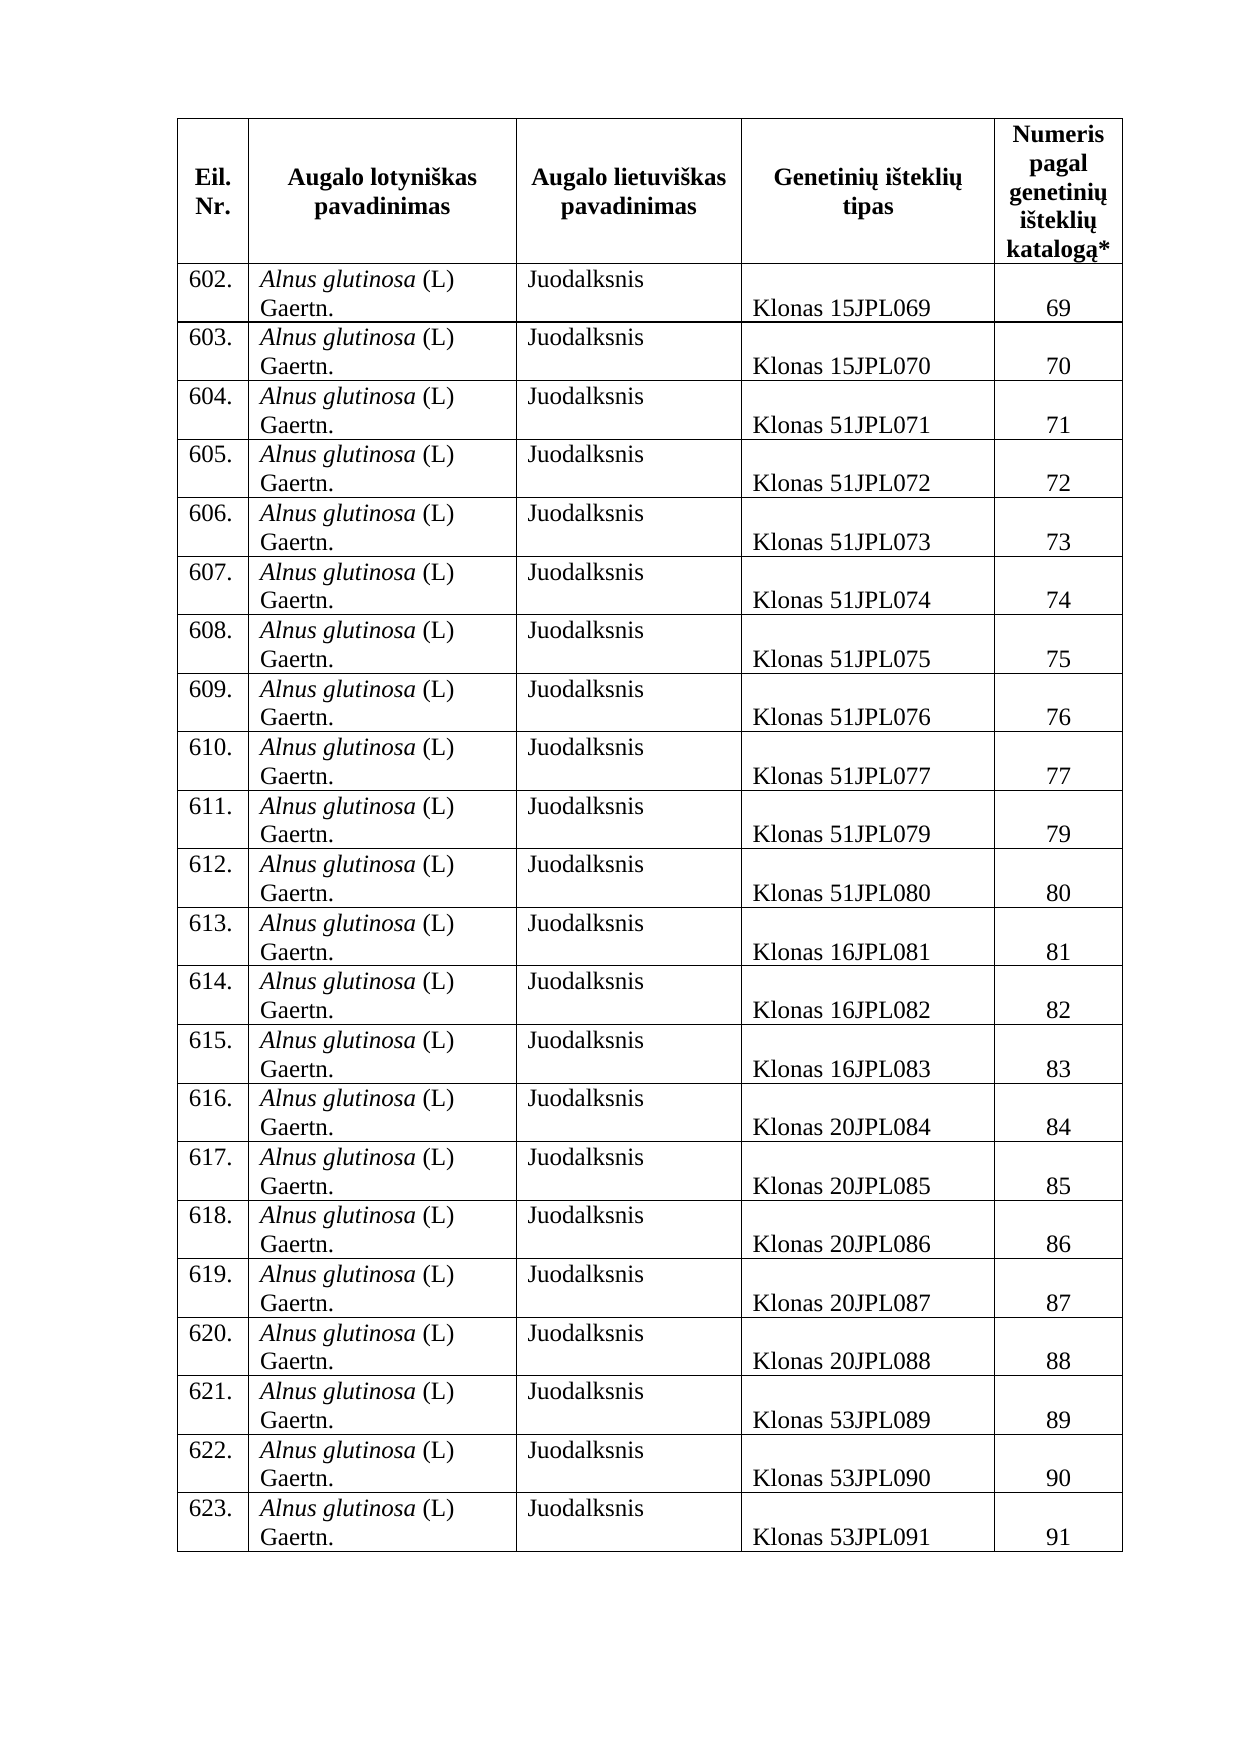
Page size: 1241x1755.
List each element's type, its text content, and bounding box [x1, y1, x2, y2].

table_cell 613. [178, 908, 248, 965]
table_cell Juodalksnis [517, 381, 741, 438]
table_cell Klonas 51JPL072 [742, 440, 994, 497]
table_cell Alnus glutinosa (L) Gaertn. [249, 908, 516, 965]
table_cell Klonas 51JPL079 [742, 791, 994, 848]
table_cell 616. [178, 1084, 248, 1141]
table_header Augalo lietuviškas pavadinimas [517, 119, 741, 263]
table_cell 72 [995, 440, 1122, 497]
table_cell 615. [178, 1025, 248, 1082]
table_header Eil. Nr. [178, 119, 248, 263]
table_cell Juodalksnis [517, 1084, 741, 1141]
table_cell 602. [178, 264, 248, 321]
table_cell 76 [995, 674, 1122, 731]
table_cell 608. [178, 615, 248, 673]
table_cell Alnus glutinosa (L) Gaertn. [249, 674, 516, 731]
table_cell Klonas 51JPL071 [742, 381, 994, 438]
table_cell Juodalksnis [517, 557, 741, 614]
table_cell Alnus glutinosa (L) Gaertn. [249, 1435, 516, 1492]
table_cell Juodalksnis [517, 1493, 741, 1551]
table_cell Juodalksnis [517, 615, 741, 673]
table_cell 71 [995, 381, 1122, 438]
table_cell Juodalksnis [517, 732, 741, 790]
table_cell 75 [995, 615, 1122, 673]
table_cell Alnus glutinosa (L) Gaertn. [249, 498, 516, 556]
table_cell Alnus glutinosa (L) Gaertn. [249, 966, 516, 1024]
table_cell 605. [178, 440, 248, 497]
table_cell Alnus glutinosa (L) Gaertn. [249, 557, 516, 614]
table_cell Juodalksnis [517, 674, 741, 731]
table_cell 91 [995, 1493, 1122, 1551]
table_cell Klonas 51JPL080 [742, 849, 994, 907]
table_cell 80 [995, 849, 1122, 907]
table_cell Alnus glutinosa (L) Gaertn. [249, 791, 516, 848]
table_cell 69 [995, 264, 1122, 321]
table_cell 604. [178, 381, 248, 438]
table_cell Juodalksnis [517, 440, 741, 497]
table_cell 623. [178, 1493, 248, 1551]
table_cell Juodalksnis [517, 791, 741, 848]
table_cell Alnus glutinosa (L) Gaertn. [249, 732, 516, 790]
table_cell 85 [995, 1142, 1122, 1199]
table_cell 612. [178, 849, 248, 907]
table_cell Alnus glutinosa (L) Gaertn. [249, 615, 516, 673]
table_cell Alnus glutinosa (L) Gaertn. [249, 849, 516, 907]
table_cell 610. [178, 732, 248, 790]
table_header Numeris pagal genetinių išteklių katalogą* [995, 119, 1122, 263]
table_cell 90 [995, 1435, 1122, 1492]
table_cell Alnus glutinosa (L) Gaertn. [249, 1025, 516, 1082]
table_cell Klonas 51JPL075 [742, 615, 994, 673]
table_cell Juodalksnis [517, 1259, 741, 1317]
table_cell Klonas 53JPL091 [742, 1493, 994, 1551]
table_cell Juodalksnis [517, 1142, 741, 1199]
table_cell Alnus glutinosa (L) Gaertn. [249, 440, 516, 497]
table_cell Klonas 15JPL070 [742, 323, 994, 380]
table_cell Alnus glutinosa (L) Gaertn. [249, 1142, 516, 1199]
table_cell Klonas 20JPL088 [742, 1318, 994, 1375]
table_cell Juodalksnis [517, 1318, 741, 1375]
table_cell Alnus glutinosa (L) Gaertn. [249, 1259, 516, 1317]
table_cell Klonas 53JPL089 [742, 1376, 994, 1434]
table_cell Alnus glutinosa (L) Gaertn. [249, 1084, 516, 1141]
table_cell Klonas 20JPL084 [742, 1084, 994, 1141]
table_cell 84 [995, 1084, 1122, 1141]
table_cell Juodalksnis [517, 1376, 741, 1434]
table_cell 611. [178, 791, 248, 848]
table_cell 614. [178, 966, 248, 1024]
table_cell Juodalksnis [517, 498, 741, 556]
table_cell Alnus glutinosa (L) Gaertn. [249, 1376, 516, 1434]
table_cell Alnus glutinosa (L) Gaertn. [249, 381, 516, 438]
table_cell 86 [995, 1201, 1122, 1258]
table_cell Alnus glutinosa (L) Gaertn. [249, 1493, 516, 1551]
table_cell Klonas 51JPL074 [742, 557, 994, 614]
table_cell 73 [995, 498, 1122, 556]
table_cell Juodalksnis [517, 1025, 741, 1082]
table_cell Alnus glutinosa (L) Gaertn. [249, 1318, 516, 1375]
table_cell Klonas 53JPL090 [742, 1435, 994, 1492]
table_cell Juodalksnis [517, 1435, 741, 1492]
table_cell 83 [995, 1025, 1122, 1082]
table_cell 622. [178, 1435, 248, 1492]
table_cell Juodalksnis [517, 966, 741, 1024]
table_cell 603. [178, 323, 248, 380]
table_cell Alnus glutinosa (L) Gaertn. [249, 323, 516, 380]
table_cell 82 [995, 966, 1122, 1024]
table_cell 89 [995, 1376, 1122, 1434]
table_cell 619. [178, 1259, 248, 1317]
table_cell 607. [178, 557, 248, 614]
table_cell Alnus glutinosa (L) Gaertn. [249, 1201, 516, 1258]
table_cell Klonas 51JPL076 [742, 674, 994, 731]
table_cell Klonas 15JPL069 [742, 264, 994, 321]
table_cell 606. [178, 498, 248, 556]
table_cell Juodalksnis [517, 849, 741, 907]
table_header Genetinių išteklių tipas [742, 119, 994, 263]
table_cell Juodalksnis [517, 264, 741, 321]
table_cell Klonas 16JPL082 [742, 966, 994, 1024]
table_cell Klonas 16JPL083 [742, 1025, 994, 1082]
table_cell Alnus glutinosa (L) Gaertn. [249, 264, 516, 321]
table_cell 87 [995, 1259, 1122, 1317]
table_cell 609. [178, 674, 248, 731]
table_cell Klonas 51JPL077 [742, 732, 994, 790]
table_cell 620. [178, 1318, 248, 1375]
table_cell 74 [995, 557, 1122, 614]
table_header Augalo lotyniškas pavadinimas [249, 119, 516, 263]
table_cell Klonas 20JPL085 [742, 1142, 994, 1199]
table_cell Juodalksnis [517, 1201, 741, 1258]
table_cell Klonas 20JPL086 [742, 1201, 994, 1258]
table_cell 79 [995, 791, 1122, 848]
table_cell 81 [995, 908, 1122, 965]
table_cell 77 [995, 732, 1122, 790]
table_cell Juodalksnis [517, 908, 741, 965]
table_cell 88 [995, 1318, 1122, 1375]
table_cell 618. [178, 1201, 248, 1258]
table_cell 70 [995, 323, 1122, 380]
table_cell Klonas 51JPL073 [742, 498, 994, 556]
table_cell 617. [178, 1142, 248, 1199]
table_cell 621. [178, 1376, 248, 1434]
table_cell Juodalksnis [517, 323, 741, 380]
table_cell Klonas 20JPL087 [742, 1259, 994, 1317]
table_cell Klonas 16JPL081 [742, 908, 994, 965]
